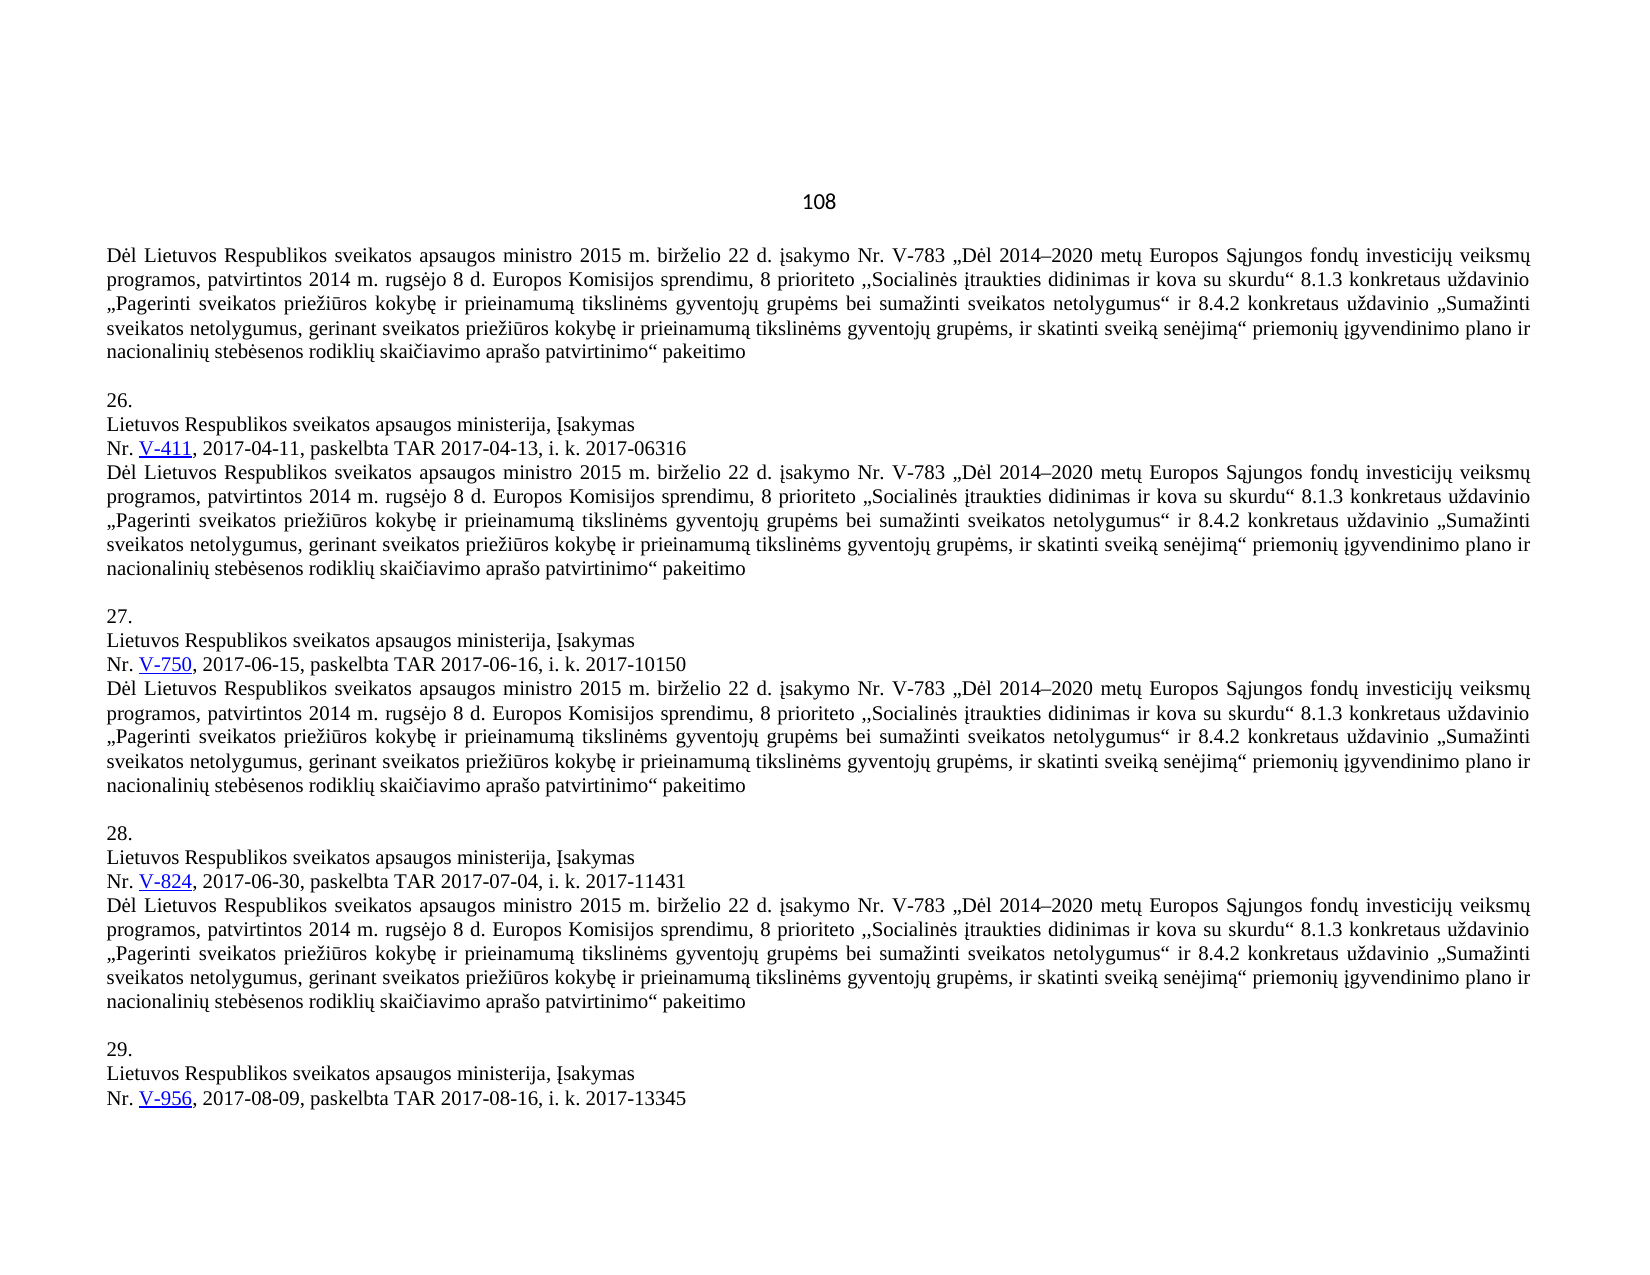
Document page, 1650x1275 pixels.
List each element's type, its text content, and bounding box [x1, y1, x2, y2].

text 26. [106, 388, 1532, 412]
text Lietuvos Respublikos sveikatos apsaugos ministerija, Įsakymas [106, 1061, 1532, 1085]
text Dėl Lietuvos Respublikos sveikatos apsaugos ministro 2015 m. birželio 22 d. įsakymo Nr. V-783 „Dėl 2014–2020 metų Europos Sąjungos fondų investicijų veiksmų programos, patvirtintos 2014 m. rugsėjo 8 d. Europos Komisijos sprendimu, 8 prioriteto ,,Socialinės įtraukties didinimas ir kova su skurdu“ 8.1.3 konkretaus uždavinio „Pagerinti sveikatos priežiūros kokybę ir prieinamumą tikslinėms gyventojų grupėms bei sumažinti sveikatos netolygumus“ ir 8.4.2 konkretaus uždavinio „Sumažinti sveikatos netolygumus, gerinant sveikatos priežiūros kokybę ir prieinamumą tikslinėms gyventojų grupėms, ir skatinti sveiką senėjimą“ priemonių įgyvendinimo plano ir nacionalinių stebėsenos rodiklių skaičiavimo aprašo patvirtinimo“ pakeitimo [106, 676, 1532, 797]
text Lietuvos Respublikos sveikatos apsaugos ministerija, Įsakymas [106, 845, 1532, 869]
text Nr. V-956, 2017-08-09, paskelbta TAR 2017-08-16, i. k. 2017-13345 [106, 1085, 1532, 1109]
text Lietuvos Respublikos sveikatos apsaugos ministerija, Įsakymas [106, 412, 1532, 436]
text 29. [106, 1037, 1532, 1061]
text Dėl Lietuvos Respublikos sveikatos apsaugos ministro 2015 m. birželio 22 d. įsakymo Nr. V-783 „Dėl 2014–2020 metų Europos Sąjungos fondų investicijų veiksmų programos, patvirtintos 2014 m. rugsėjo 8 d. Europos Komisijos sprendimu, 8 prioriteto „Socialinės įtraukties didinimas ir kova su skurdu“ 8.1.3 konkretaus uždavinio „Pagerinti sveikatos priežiūros kokybę ir prieinamumą tikslinėms gyventojų grupėms bei sumažinti sveikatos netolygumus“ ir 8.4.2 konkretaus uždavinio „Sumažinti sveikatos netolygumus, gerinant sveikatos priežiūros kokybę ir prieinamumą tikslinėms gyventojų grupėms, ir skatinti sveiką senėjimą“ priemonių įgyvendinimo plano ir nacionalinių stebėsenos rodiklių skaičiavimo aprašo patvirtinimo“ pakeitimo [106, 460, 1532, 580]
text Dėl Lietuvos Respublikos sveikatos apsaugos ministro 2015 m. birželio 22 d. įsakymo Nr. V-783 „Dėl 2014–2020 metų Europos Sąjungos fondų investicijų veiksmų programos, patvirtintos 2014 m. rugsėjo 8 d. Europos Komisijos sprendimu, 8 prioriteto ,,Socialinės įtraukties didinimas ir kova su skurdu“ 8.1.3 konkretaus uždavinio „Pagerinti sveikatos priežiūros kokybę ir prieinamumą tikslinėms gyventojų grupėms bei sumažinti sveikatos netolygumus“ ir 8.4.2 konkretaus uždavinio „Sumažinti sveikatos netolygumus, gerinant sveikatos priežiūros kokybę ir prieinamumą tikslinėms gyventojų grupėms, ir skatinti sveiką senėjimą“ priemonių įgyvendinimo plano ir nacionalinių stebėsenos rodiklių skaičiavimo aprašo patvirtinimo“ pakeitimo [106, 893, 1532, 1013]
text Dėl Lietuvos Respublikos sveikatos apsaugos ministro 2015 m. birželio 22 d. įsakymo Nr. V-783 „Dėl 2014–2020 metų Europos Sąjungos fondų investicijų veiksmų programos, patvirtintos 2014 m. rugsėjo 8 d. Europos Komisijos sprendimu, 8 prioriteto ,,Socialinės įtraukties didinimas ir kova su skurdu“ 8.1.3 konkretaus uždavinio „Pagerinti sveikatos priežiūros kokybę ir prieinamumą tikslinėms gyventojų grupėms bei sumažinti sveikatos netolygumus“ ir 8.4.2 konkretaus uždavinio „Sumažinti sveikatos netolygumus, gerinant sveikatos priežiūros kokybę ir prieinamumą tikslinėms gyventojų grupėms, ir skatinti sveiką senėjimą“ priemonių įgyvendinimo plano ir nacionalinių stebėsenos rodiklių skaičiavimo aprašo patvirtinimo“ pakeitimo [106, 243, 1532, 363]
text Nr. V-824, 2017-06-30, paskelbta TAR 2017-07-04, i. k. 2017-11431 [106, 869, 1532, 893]
text Nr. V-750, 2017-06-15, paskelbta TAR 2017-06-16, i. k. 2017-10150 [106, 652, 1532, 676]
text 28. [106, 821, 1532, 845]
text Nr. V-411, 2017-04-11, paskelbta TAR 2017-04-13, i. k. 2017-06316 [106, 436, 1532, 460]
text Lietuvos Respublikos sveikatos apsaugos ministerija, Įsakymas [106, 628, 1532, 652]
text 27. [106, 604, 1532, 628]
